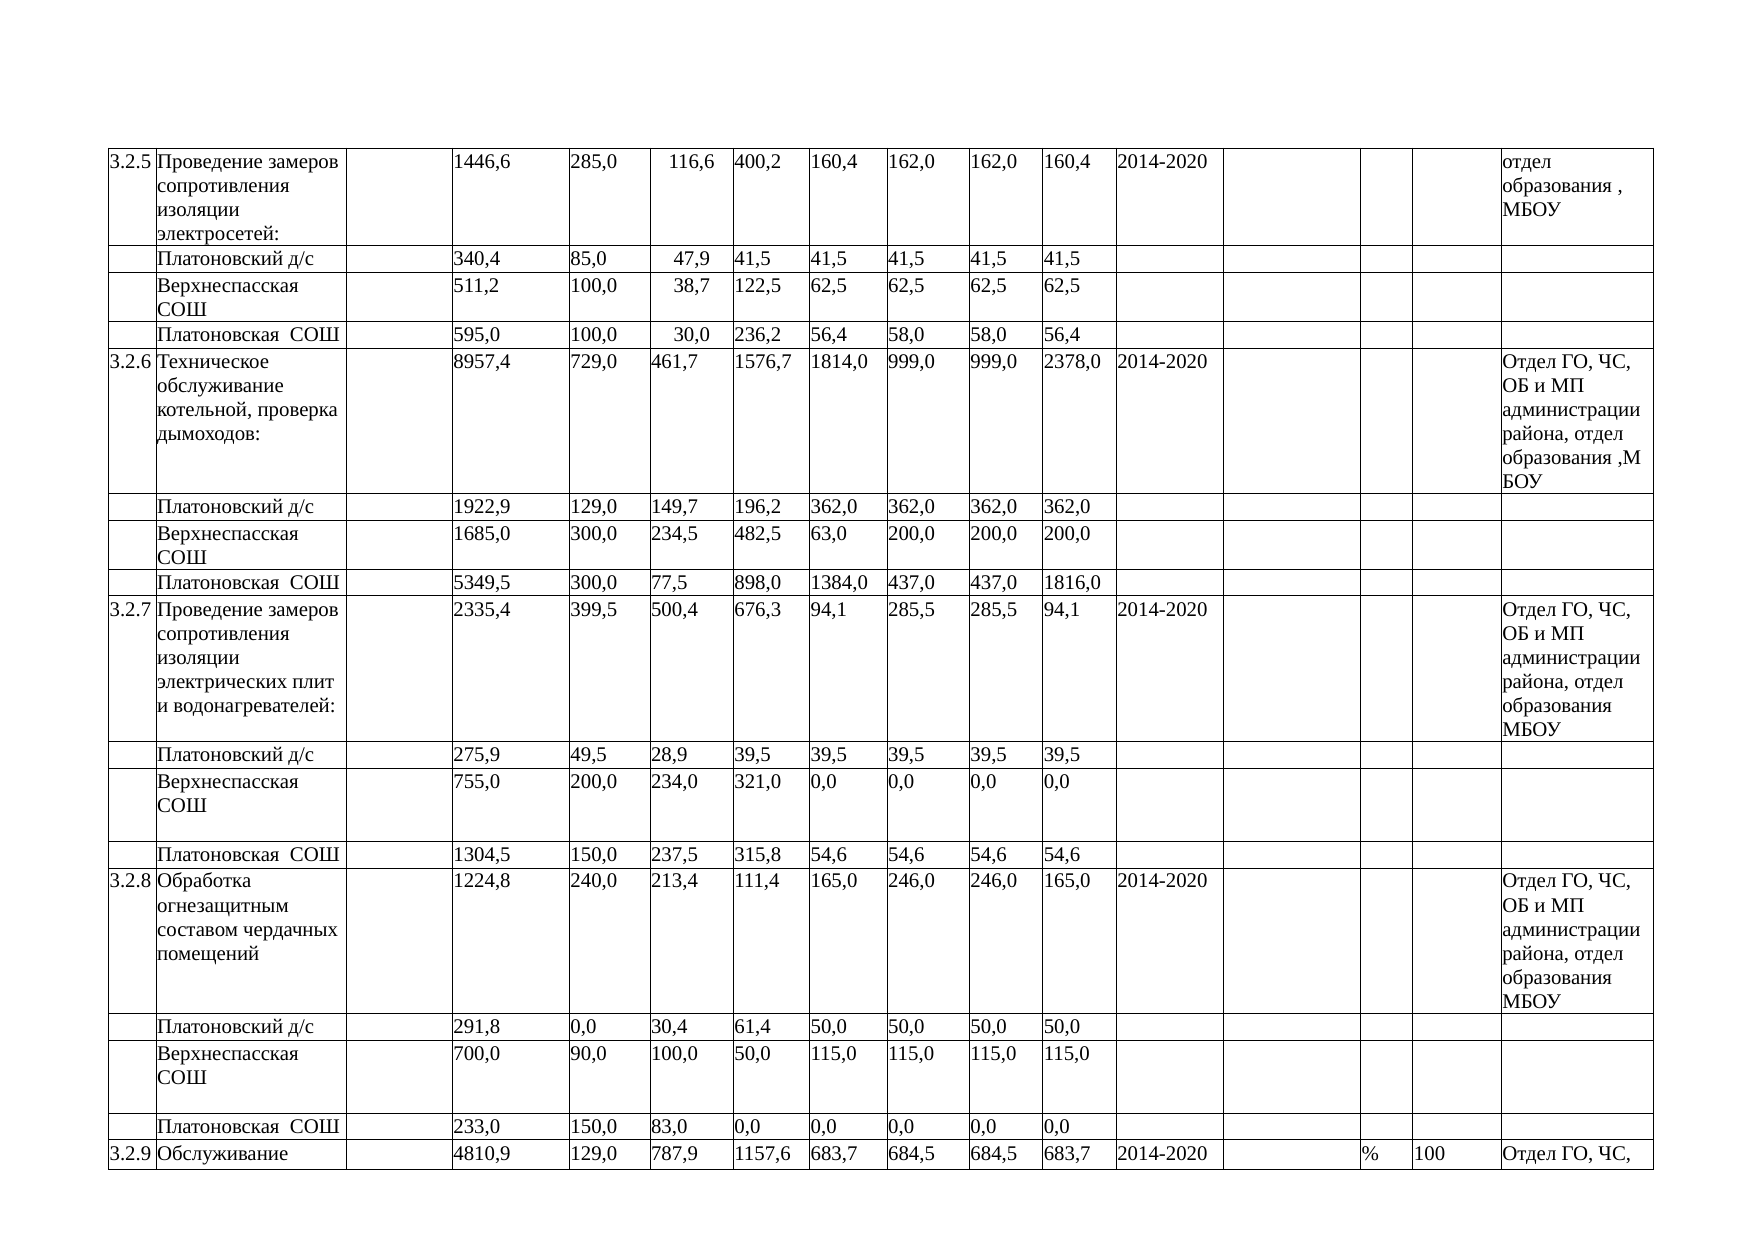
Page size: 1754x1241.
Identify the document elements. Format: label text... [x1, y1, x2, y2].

table_cell 83,0 [651, 1114, 733, 1139]
table_cell 4810,9 [453, 1140, 569, 1169]
table_cell [1658, 741, 1754, 767]
table_cell [1413, 273, 1501, 321]
table_cell Отдел ГО, ЧС, [1502, 1140, 1653, 1169]
table_cell 54,6 [888, 842, 969, 867]
table_cell 39,5 [1043, 742, 1116, 767]
table_cell [1224, 769, 1360, 841]
table_cell 3.2.7 [109, 596, 156, 741]
table_cell [347, 742, 452, 767]
table_cell 285,5 [888, 596, 969, 741]
table_cell Проведение замеров сопротивления изоляции электросетей: [157, 149, 346, 245]
table_cell [1654, 1113, 1658, 1139]
table_cell 100 [1413, 1140, 1501, 1169]
table_cell 291,8 [453, 1014, 569, 1039]
table_cell [75, 1040, 108, 1113]
table_cell Отдел ГО, ЧС, ОБ и МП администрации района, отдел образования МБОУ [1502, 596, 1653, 741]
table_cell 62,5 [1043, 273, 1116, 321]
table_cell [75, 1139, 108, 1169]
table_cell [1654, 569, 1658, 595]
table_cell 482,5 [734, 521, 809, 569]
table_cell [1361, 494, 1412, 519]
table_cell [1413, 742, 1501, 767]
table_cell 61,4 [734, 1014, 809, 1039]
table_cell [1654, 520, 1658, 569]
table_cell 236,2 [734, 322, 809, 347]
table_cell 999,0 [888, 349, 969, 493]
table_cell 50,0 [970, 1014, 1042, 1039]
table_cell [1361, 742, 1412, 767]
table_cell [1658, 595, 1754, 741]
table_cell 0,0 [970, 769, 1042, 841]
table_cell [1413, 570, 1501, 595]
table_cell 240,0 [570, 869, 650, 1013]
table_cell 122,5 [734, 273, 809, 321]
table_cell [1361, 1114, 1412, 1139]
table_cell [1361, 769, 1412, 841]
table_cell 437,0 [970, 570, 1042, 595]
table_cell 321,0 [734, 769, 809, 841]
table_cell 129,0 [570, 494, 650, 519]
table_cell Платоновский д/с [157, 494, 346, 519]
table_cell 700,0 [453, 1041, 569, 1113]
table_cell 1446,6 [453, 149, 569, 245]
table_cell [1117, 1014, 1223, 1039]
table_cell 2014-2020 [1117, 1140, 1223, 1169]
table_cell [109, 521, 156, 569]
table_cell [109, 1041, 156, 1113]
table_cell [1658, 768, 1754, 841]
table_cell [1413, 1041, 1501, 1113]
table_cell 62,5 [810, 273, 887, 321]
table_cell 683,7 [1043, 1140, 1116, 1169]
table_cell 8957,4 [453, 349, 569, 493]
table_cell [75, 245, 108, 272]
table_cell Верхнеспасская СОШ [157, 521, 346, 569]
table_cell [75, 569, 108, 595]
table_cell 5349,5 [453, 570, 569, 595]
table_cell 39,5 [888, 742, 969, 767]
table_cell 676,3 [734, 596, 809, 741]
table_cell [1361, 1014, 1412, 1039]
table_cell 1384,0 [810, 570, 887, 595]
table_cell 362,0 [888, 494, 969, 519]
table_cell [1654, 1013, 1658, 1039]
table_cell [1413, 842, 1501, 867]
table_cell [75, 868, 108, 1013]
table_cell [1502, 1014, 1653, 1039]
table_cell [1658, 1139, 1754, 1169]
table_cell 729,0 [570, 349, 650, 493]
table_cell Отдел ГО, ЧС, ОБ и МП администрации района, отдел образования МБОУ [1502, 869, 1653, 1013]
table_cell 63,0 [810, 521, 887, 569]
table_cell 2335,4 [453, 596, 569, 741]
table_cell Верхнеспасская СОШ [157, 273, 346, 321]
table_cell [109, 742, 156, 767]
table_cell Обработка огнезащитным составом чердачных помещений [157, 869, 346, 1013]
table_cell 362,0 [810, 494, 887, 519]
table_cell [347, 1140, 452, 1169]
table_cell 200,0 [970, 521, 1042, 569]
table_cell 0,0 [810, 1114, 887, 1139]
table_cell 362,0 [1043, 494, 1116, 519]
table_cell 0,0 [888, 769, 969, 841]
table_cell [1117, 1114, 1223, 1139]
table_cell [1658, 868, 1754, 1013]
table_cell [1658, 348, 1754, 493]
table_cell [1224, 1114, 1360, 1139]
table_cell % [1361, 1140, 1412, 1169]
table_cell [1117, 742, 1223, 767]
table_cell 461,7 [651, 349, 733, 493]
table_cell [347, 322, 452, 347]
table_cell 233,0 [453, 1114, 569, 1139]
table_cell 58,0 [888, 322, 969, 347]
table_cell 0,0 [734, 1114, 809, 1139]
table_cell 200,0 [570, 769, 650, 841]
table_cell 684,5 [970, 1140, 1042, 1169]
table_cell [1413, 349, 1501, 493]
table_cell [347, 596, 452, 741]
table_cell 94,1 [810, 596, 887, 741]
table_cell [1224, 596, 1360, 741]
table_cell [347, 246, 452, 272]
table_cell [1117, 521, 1223, 569]
table_cell [1654, 741, 1658, 767]
table_cell [1224, 869, 1360, 1013]
table_cell [1224, 149, 1360, 245]
table_cell 1224,8 [453, 869, 569, 1013]
table_cell 100,0 [651, 1041, 733, 1113]
table_cell 275,9 [453, 742, 569, 767]
table_cell отдел образования , МБОУ [1502, 149, 1653, 245]
table_cell 1922,9 [453, 494, 569, 519]
table_cell 50,0 [734, 1041, 809, 1113]
table_cell 0,0 [888, 1114, 969, 1139]
table_cell 115,0 [888, 1041, 969, 1113]
table_cell [109, 1114, 156, 1139]
table_cell 50,0 [1043, 1014, 1116, 1039]
table_cell 437,0 [888, 570, 969, 595]
table_cell [1502, 1041, 1653, 1113]
table_cell [75, 1113, 108, 1139]
table_cell [1224, 349, 1360, 493]
table_cell Техническое обслуживание котельной, проверка дымоходов: [157, 349, 346, 493]
table_cell [1502, 769, 1653, 841]
table_cell [1117, 494, 1223, 519]
table_cell [109, 769, 156, 841]
table_cell 2378,0 [1043, 349, 1116, 493]
table_cell 56,4 [810, 322, 887, 347]
table_cell 162,0 [888, 149, 969, 245]
table_cell [1654, 348, 1658, 493]
table_cell 41,5 [734, 246, 809, 272]
table_cell 362,0 [970, 494, 1042, 519]
table_cell Проведение замеров сопротивления изоляции электрических плит и водонагревателей: [157, 596, 346, 741]
table_cell [1658, 321, 1754, 347]
table_cell [1224, 273, 1360, 321]
table_cell [1502, 742, 1653, 767]
table_cell 50,0 [888, 1014, 969, 1039]
table_cell [1658, 569, 1754, 595]
table_cell [347, 1014, 452, 1039]
table_cell 90,0 [570, 1041, 650, 1113]
table_cell [75, 841, 108, 867]
table_cell [75, 595, 108, 741]
table_cell 54,6 [970, 842, 1042, 867]
table_cell 39,5 [970, 742, 1042, 767]
table_cell [1413, 149, 1501, 245]
table_cell [1413, 494, 1501, 519]
table_cell Платоновская СОШ [157, 842, 346, 867]
table_cell [347, 570, 452, 595]
table_cell [347, 842, 452, 867]
table_cell [1361, 570, 1412, 595]
table_cell Обслуживание [157, 1140, 346, 1169]
table_cell 237,5 [651, 842, 733, 867]
table_cell [1117, 322, 1223, 347]
table_cell 150,0 [570, 842, 650, 867]
table_cell 160,4 [1043, 149, 1116, 245]
table_cell 62,5 [970, 273, 1042, 321]
table_cell [109, 322, 156, 347]
table_cell 115,0 [810, 1041, 887, 1113]
table_cell [1413, 596, 1501, 741]
table_cell 100,0 [570, 273, 650, 321]
table_cell 77,5 [651, 570, 733, 595]
table_cell 0,0 [810, 769, 887, 841]
table_cell 340,4 [453, 246, 569, 272]
table_cell [1224, 742, 1360, 767]
table_cell [1658, 245, 1754, 272]
table_cell [347, 149, 452, 245]
table_cell 165,0 [810, 869, 887, 1013]
table_cell [1654, 245, 1658, 272]
table_cell [75, 493, 108, 519]
table_cell 1576,7 [734, 349, 809, 493]
table_cell 400,2 [734, 149, 809, 245]
table_cell 285,0 [570, 149, 650, 245]
table_cell 683,7 [810, 1140, 887, 1169]
table_cell 3.2.9 [109, 1140, 156, 1169]
table_cell 49,5 [570, 742, 650, 767]
table_cell [1502, 1114, 1653, 1139]
table_cell [1502, 273, 1653, 321]
table_cell [1654, 868, 1658, 1013]
table_cell [1361, 149, 1412, 245]
table_cell 47,9 [651, 246, 733, 272]
table_cell [1224, 322, 1360, 347]
table_cell 234,5 [651, 521, 733, 569]
table_cell 160,4 [810, 149, 887, 245]
table_cell 41,5 [810, 246, 887, 272]
table_cell [1502, 322, 1653, 347]
table_cell [1658, 493, 1754, 519]
table_cell [1654, 272, 1658, 321]
table_cell [1361, 842, 1412, 867]
table_cell [75, 272, 108, 321]
table_cell 39,5 [810, 742, 887, 767]
table_cell Платоновская СОШ [157, 570, 346, 595]
table_cell [347, 1114, 452, 1139]
table_cell [1502, 842, 1653, 867]
table_cell [1654, 321, 1658, 347]
table_cell 196,2 [734, 494, 809, 519]
table_cell 54,6 [810, 842, 887, 867]
table_cell [1658, 1113, 1754, 1139]
table_cell [1117, 246, 1223, 272]
table_cell 38,7 [651, 273, 733, 321]
table_cell 39,5 [734, 742, 809, 767]
table_cell 2014-2020 [1117, 349, 1223, 493]
table_cell [347, 769, 452, 841]
table_cell [347, 349, 452, 493]
table_cell [347, 1041, 452, 1113]
table_cell Платоновская СОШ [157, 1114, 346, 1139]
table_cell Верхнеспасская СОШ [157, 769, 346, 841]
table_cell [347, 869, 452, 1013]
table_cell 41,5 [1043, 246, 1116, 272]
table_cell [1413, 1114, 1501, 1139]
table_cell [1361, 349, 1412, 493]
table_cell 50,0 [810, 1014, 887, 1039]
table_cell 94,1 [1043, 596, 1116, 741]
table_cell [1654, 1139, 1658, 1169]
table_cell [1413, 869, 1501, 1013]
table_cell 62,5 [888, 273, 969, 321]
table_cell 787,9 [651, 1140, 733, 1169]
table_cell [1658, 520, 1754, 569]
table_cell [347, 273, 452, 321]
table_cell 100,0 [570, 322, 650, 347]
table_cell [1502, 570, 1653, 595]
table_cell 1685,0 [453, 521, 569, 569]
table_cell 500,4 [651, 596, 733, 741]
table_cell 300,0 [570, 570, 650, 595]
table_cell [75, 520, 108, 569]
table_cell Платоновский д/с [157, 1014, 346, 1039]
table_cell 85,0 [570, 246, 650, 272]
table_cell 41,5 [970, 246, 1042, 272]
table_cell 2014-2020 [1117, 869, 1223, 1013]
table_cell 149,7 [651, 494, 733, 519]
table_cell [75, 768, 108, 841]
table_cell 129,0 [570, 1140, 650, 1169]
table_cell 200,0 [888, 521, 969, 569]
table_cell [347, 521, 452, 569]
table_cell [1224, 1140, 1360, 1169]
table_cell [1654, 841, 1658, 867]
table_cell [1117, 570, 1223, 595]
table_cell [75, 741, 108, 767]
table_cell 3.2.5 [109, 149, 156, 245]
table_cell [1413, 322, 1501, 347]
table_cell Верхнеспасская СОШ [157, 1041, 346, 1113]
table_cell 116,6 [651, 149, 733, 245]
table_cell [109, 494, 156, 519]
table_cell 213,4 [651, 869, 733, 1013]
table_cell [1117, 1041, 1223, 1113]
table_cell [1654, 1040, 1658, 1113]
table_cell [109, 246, 156, 272]
table_cell [1361, 273, 1412, 321]
table_cell 595,0 [453, 322, 569, 347]
table_cell 200,0 [1043, 521, 1116, 569]
table_cell [1224, 521, 1360, 569]
table_cell 2014-2020 [1117, 596, 1223, 741]
table_cell 315,8 [734, 842, 809, 867]
table_cell 54,6 [1043, 842, 1116, 867]
table_cell [75, 348, 108, 493]
table_cell 0,0 [970, 1114, 1042, 1139]
table_cell [109, 570, 156, 595]
table_cell [1117, 842, 1223, 867]
table_cell 234,0 [651, 769, 733, 841]
table_cell [1658, 272, 1754, 321]
table_cell Платоновский д/с [157, 246, 346, 272]
table_cell 511,2 [453, 273, 569, 321]
table_cell 300,0 [570, 521, 650, 569]
table_cell 165,0 [1043, 869, 1116, 1013]
table_cell 0,0 [1043, 1114, 1116, 1139]
table_cell 2014-2020 [1117, 149, 1223, 245]
table_cell 0,0 [1043, 769, 1116, 841]
table_cell [1361, 596, 1412, 741]
table_cell Отдел ГО, ЧС, ОБ и МП администрации района, отдел образования ,МБОУ [1502, 349, 1653, 493]
table_cell [1658, 1013, 1754, 1039]
table_cell Платоновский д/с [157, 742, 346, 767]
table_cell 3.2.6 [109, 349, 156, 493]
table_cell [75, 148, 108, 245]
table_cell 898,0 [734, 570, 809, 595]
table_cell [1658, 841, 1754, 867]
table_cell [1654, 768, 1658, 841]
table_cell [1502, 494, 1653, 519]
table_cell 115,0 [970, 1041, 1042, 1113]
table_cell [1658, 1040, 1754, 1113]
table_cell [109, 273, 156, 321]
table_cell 162,0 [970, 149, 1042, 245]
table_cell 58,0 [970, 322, 1042, 347]
table_cell [75, 321, 108, 347]
table_cell 1304,5 [453, 842, 569, 867]
table_cell 1816,0 [1043, 570, 1116, 595]
table_cell 684,5 [888, 1140, 969, 1169]
table_cell [1413, 246, 1501, 272]
table_cell [1361, 521, 1412, 569]
table_cell 0,0 [570, 1014, 650, 1039]
table_cell 1157,6 [734, 1140, 809, 1169]
table_cell 111,4 [734, 869, 809, 1013]
table_cell [1502, 521, 1653, 569]
table_cell [1224, 494, 1360, 519]
table_cell [1654, 595, 1658, 741]
table_cell 999,0 [970, 349, 1042, 493]
table_cell 150,0 [570, 1114, 650, 1139]
table_cell [1502, 246, 1653, 272]
table_cell [1413, 769, 1501, 841]
table_cell 41,5 [888, 246, 969, 272]
table_cell [1361, 246, 1412, 272]
table_cell 30,4 [651, 1014, 733, 1039]
table_cell [1224, 1041, 1360, 1113]
table_cell 3.2.8 [109, 869, 156, 1013]
table_cell [1658, 148, 1754, 245]
table_cell [75, 1013, 108, 1039]
table_cell [347, 494, 452, 519]
table_cell [109, 842, 156, 867]
table_cell 246,0 [970, 869, 1042, 1013]
table_cell [1224, 1014, 1360, 1039]
table_cell 285,5 [970, 596, 1042, 741]
table_cell Платоновская СОШ [157, 322, 346, 347]
table_cell 30,0 [651, 322, 733, 347]
table_cell [1117, 769, 1223, 841]
table_cell 115,0 [1043, 1041, 1116, 1113]
table_cell 399,5 [570, 596, 650, 741]
table_cell [1224, 570, 1360, 595]
table_cell [1413, 1014, 1501, 1039]
table_cell 56,4 [1043, 322, 1116, 347]
table_cell [1413, 521, 1501, 569]
table_cell [1361, 869, 1412, 1013]
table_cell [1654, 148, 1658, 245]
table_cell 246,0 [888, 869, 969, 1013]
table_cell 755,0 [453, 769, 569, 841]
table_cell [1361, 322, 1412, 347]
table_cell 1814,0 [810, 349, 887, 493]
table_cell 28,9 [651, 742, 733, 767]
table_cell [1224, 246, 1360, 272]
table_cell [1361, 1041, 1412, 1113]
table_cell [109, 1014, 156, 1039]
table_cell [1654, 493, 1658, 519]
table_cell [1224, 842, 1360, 867]
table_cell [1117, 273, 1223, 321]
